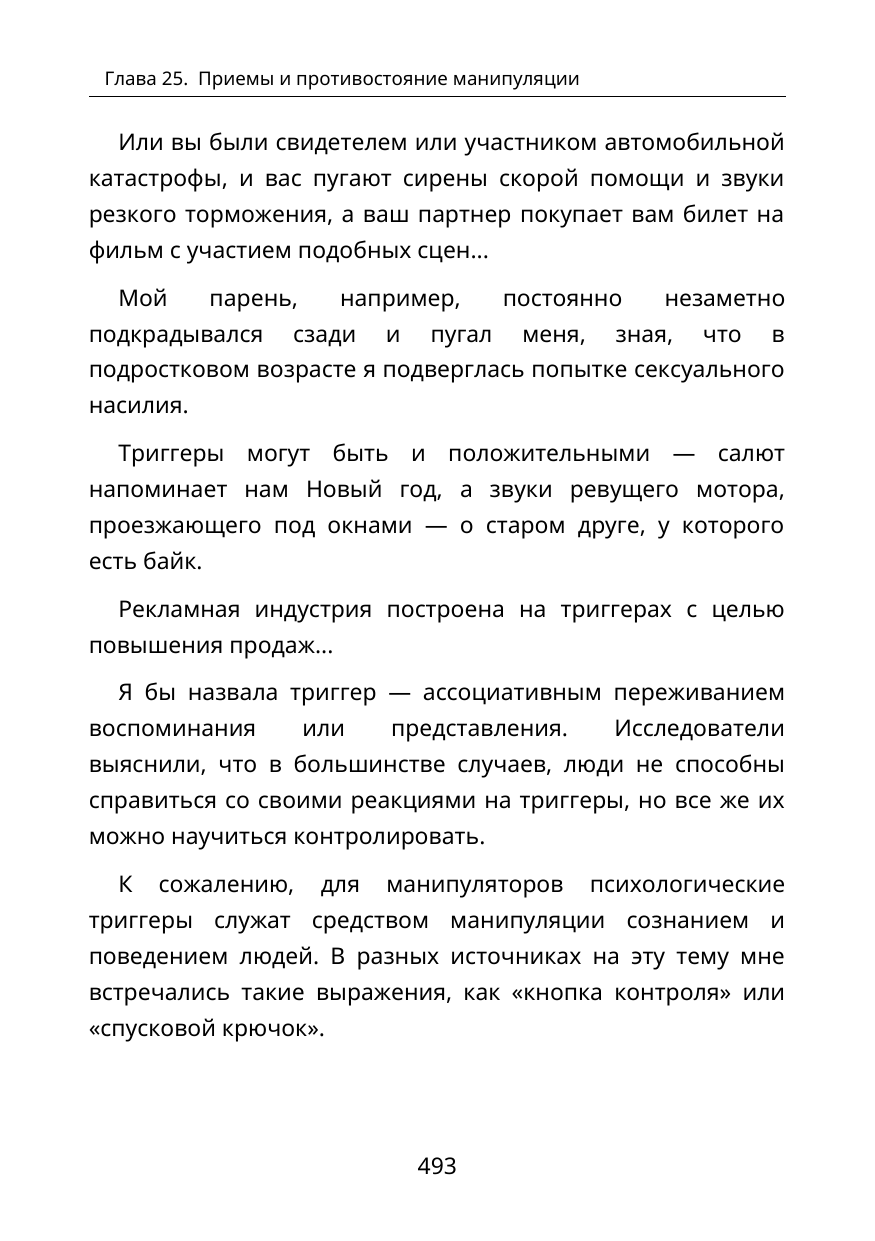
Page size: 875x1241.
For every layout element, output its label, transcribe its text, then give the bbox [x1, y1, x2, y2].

text Или вы были свидетелем или участником автомобильной катастрофы, и вас пугают сирены скорой помощи и звуки резкого торможения, а ваш партнер покупает вам билет на фильм с участием подобных сцен... [88, 126, 786, 265]
text Рекламная индустрия построена на триггерах с целью повышения продаж... [88, 593, 786, 660]
text К сожалению, для манипуляторов психологические триггеры служат средством манипуляции сознанием и поведением людей. В разных источниках на эту тему мне встречались такие выражения, как «кнопка контроля» или «спусковой крючок». [88, 868, 786, 1043]
text Я бы назвала триггер — ассоциативным переживанием воспоминания или представления. Исследователи выяснили, что в большинстве случаев, люди не способны справиться со своими реакциями на триггеры, но все же их можно научиться контролировать. [88, 676, 786, 851]
text Мой парень, например, постоянно незаметно подкрадывался сзади и пугал меня, зная, что в подростковом возрасте я подверглась попытке сексуального насилия. [88, 282, 786, 421]
text Триггеры могут быть и положительными — салют напоминает нам Новый год, а звуки ревущего мотора, проезжающего под окнами — о старом друге, у которого есть байк. [88, 437, 786, 576]
